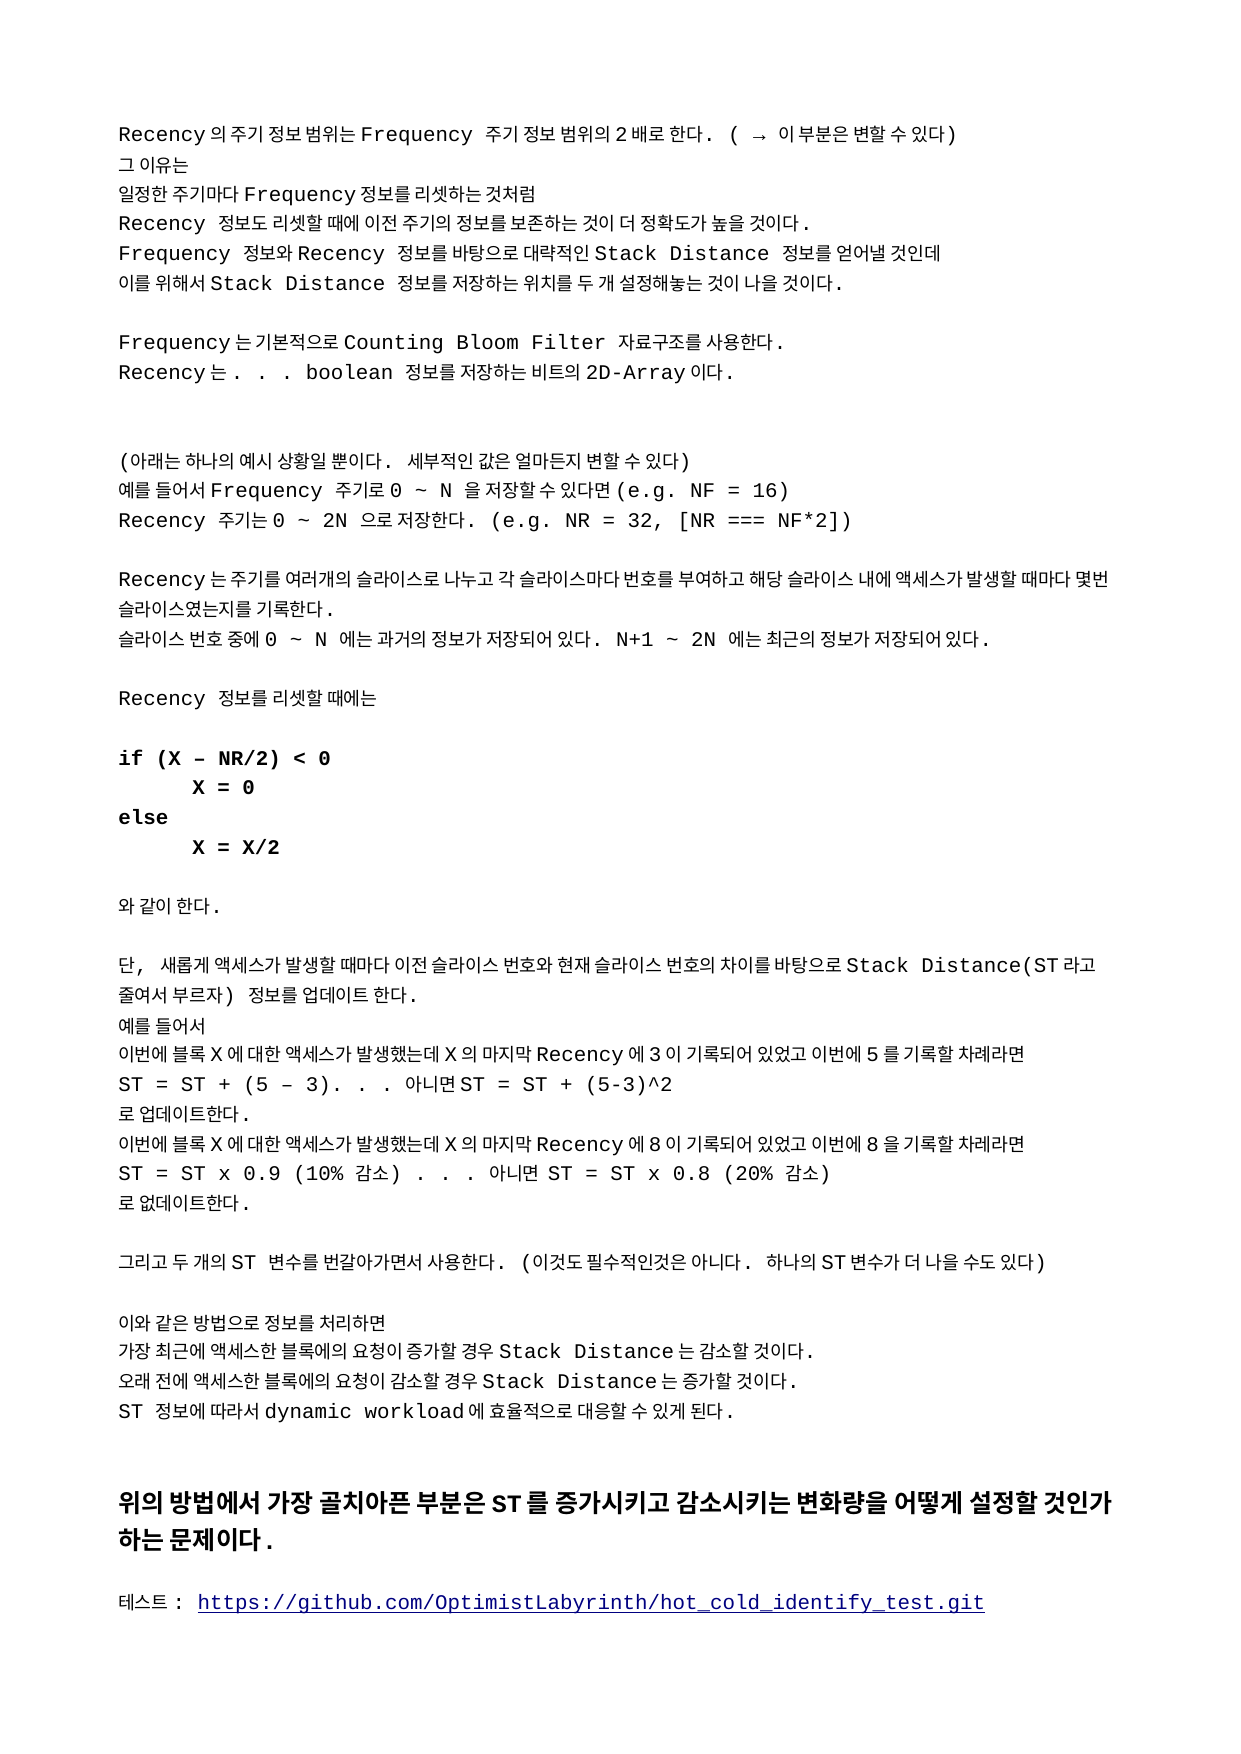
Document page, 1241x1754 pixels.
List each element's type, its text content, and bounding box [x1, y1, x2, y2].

text 일정한 주기마다 Frequency정보를 리셋하는 것처럼 [118, 177, 1122, 207]
text 로 없데이트한다. [118, 1187, 1122, 1217]
text 이를 위해서 Stack Distance 정보를 저장하는 위치를 두 개 설정해놓는 것이 나을 것이다. [118, 267, 1122, 296]
text else [118, 801, 1122, 831]
text 가장 최근에 액세스한 블록에의 요청이 증가할 경우 Stack Distance는 감소할 것이다. [118, 1335, 1122, 1365]
text 예를 들어서 Frequency 주기로 0 ~ N 을 저장할 수 있다면 (e.g. NF = 16) [118, 474, 1122, 504]
text Recency 주기는 0 ~ 2N 으로 저장한다. (e.g. NR = 32, [NR === NF*2]) [118, 504, 1122, 534]
text Frequency 정보와 Recency 정보를 바탕으로 대략적인 Stack Distance 정보를 얻어낼 것인데 [118, 237, 1122, 267]
text 슬라이스 번호 중에 0 ~ N 에는 과거의 정보가 저장되어 있다. N+1 ~ 2N 에는 최근의 정보가 저장되어 있다. [118, 623, 1122, 652]
text Frequency는 기본적으로 Counting Bloom Filter 자료구조를 사용한다. [118, 326, 1122, 356]
text 와 같이 한다. [118, 890, 1122, 920]
text 테스트 : https://github.com/OptimistLabyrinth/hot_cold_identify_test.git [118, 1586, 1122, 1616]
text 위의 방법에서 가장 골치아픈 부분은 ST를 증가시키고 감소시키는 변화량을 어떻게 설정할 것인가 하는 문제이다. [118, 1484, 1122, 1557]
text ST = ST x 0.9 (10% 감소) . . . 아니면 ST = ST x 0.8 (20% 감소) [118, 1157, 1122, 1187]
text if (X – NR/2) < 0 [118, 742, 1122, 771]
text 이번에 블록 X에 대한 액세스가 발생했는데 X의 마지막 Recency에 3이 기록되어 있었고 이번에 5를 기록할 차례라면 [118, 1038, 1122, 1068]
text Recency 정보를 리셋할 때에는 [118, 682, 1122, 712]
text 그리고 두 개의 ST 변수를 번갈아가면서 사용한다. (이것도 필수적인것은 아니다. 하나의 ST변수가 더 나을 수도 있다) [118, 1246, 1122, 1276]
text Recency는 . . . boolean 정보를 저장하는 비트의 2D-Array이다. [118, 356, 1122, 385]
text 로 업데이트한다. [118, 1098, 1122, 1127]
text X = X/2 [118, 831, 1122, 860]
text 예를 들어서 [118, 1009, 1122, 1038]
text Recency는 주기를 여러개의 슬라이스로 나누고 각 슬라이스마다 번호를 부여하고 해당 슬라이스 내에 액세스가 발생할 때마다 몇번 슬라이스였는지를 기록한다. [118, 563, 1122, 623]
text Recency의 주기 정보 범위는 Frequency 주기 정보 범위의 2배로 한다. ( → 이 부분은 변할 수 있다) [118, 118, 1122, 148]
text ST 정보에 따라서 dynamic workload에 효율적으로 대응할 수 있게 된다. [118, 1395, 1122, 1424]
text 그 이유는 [118, 148, 1122, 177]
text 단, 새롭게 액세스가 발생할 때마다 이전 슬라이스 번호와 현재 슬라이스 번호의 차이를 바탕으로 Stack Distance(ST라고 줄여서 부르자) 정보를 업데이트 한다. [118, 949, 1122, 1009]
text ST = ST + (5 – 3). . . 아니면 ST = ST + (5-3)^2 [118, 1068, 1122, 1098]
text 이번에 블록 X에 대한 액세스가 발생했는데 X의 마지막 Recency에 8이 기록되어 있었고 이번에 8을 기록할 차레라면 [118, 1127, 1122, 1157]
text 이와 같은 방법으로 정보를 처리하면 [118, 1306, 1122, 1335]
text (아래는 하나의 예시 상황일 뿐이다. 세부적인 값은 얼마든지 변할 수 있다) [118, 445, 1122, 474]
text Recency 정보도 리셋할 때에 이전 주기의 정보를 보존하는 것이 더 정확도가 높을 것이다. [118, 207, 1122, 237]
text 오래 전에 액세스한 블록에의 요청이 감소할 경우 Stack Distance는 증가할 것이다. [118, 1365, 1122, 1395]
text X = 0 [118, 771, 1122, 801]
